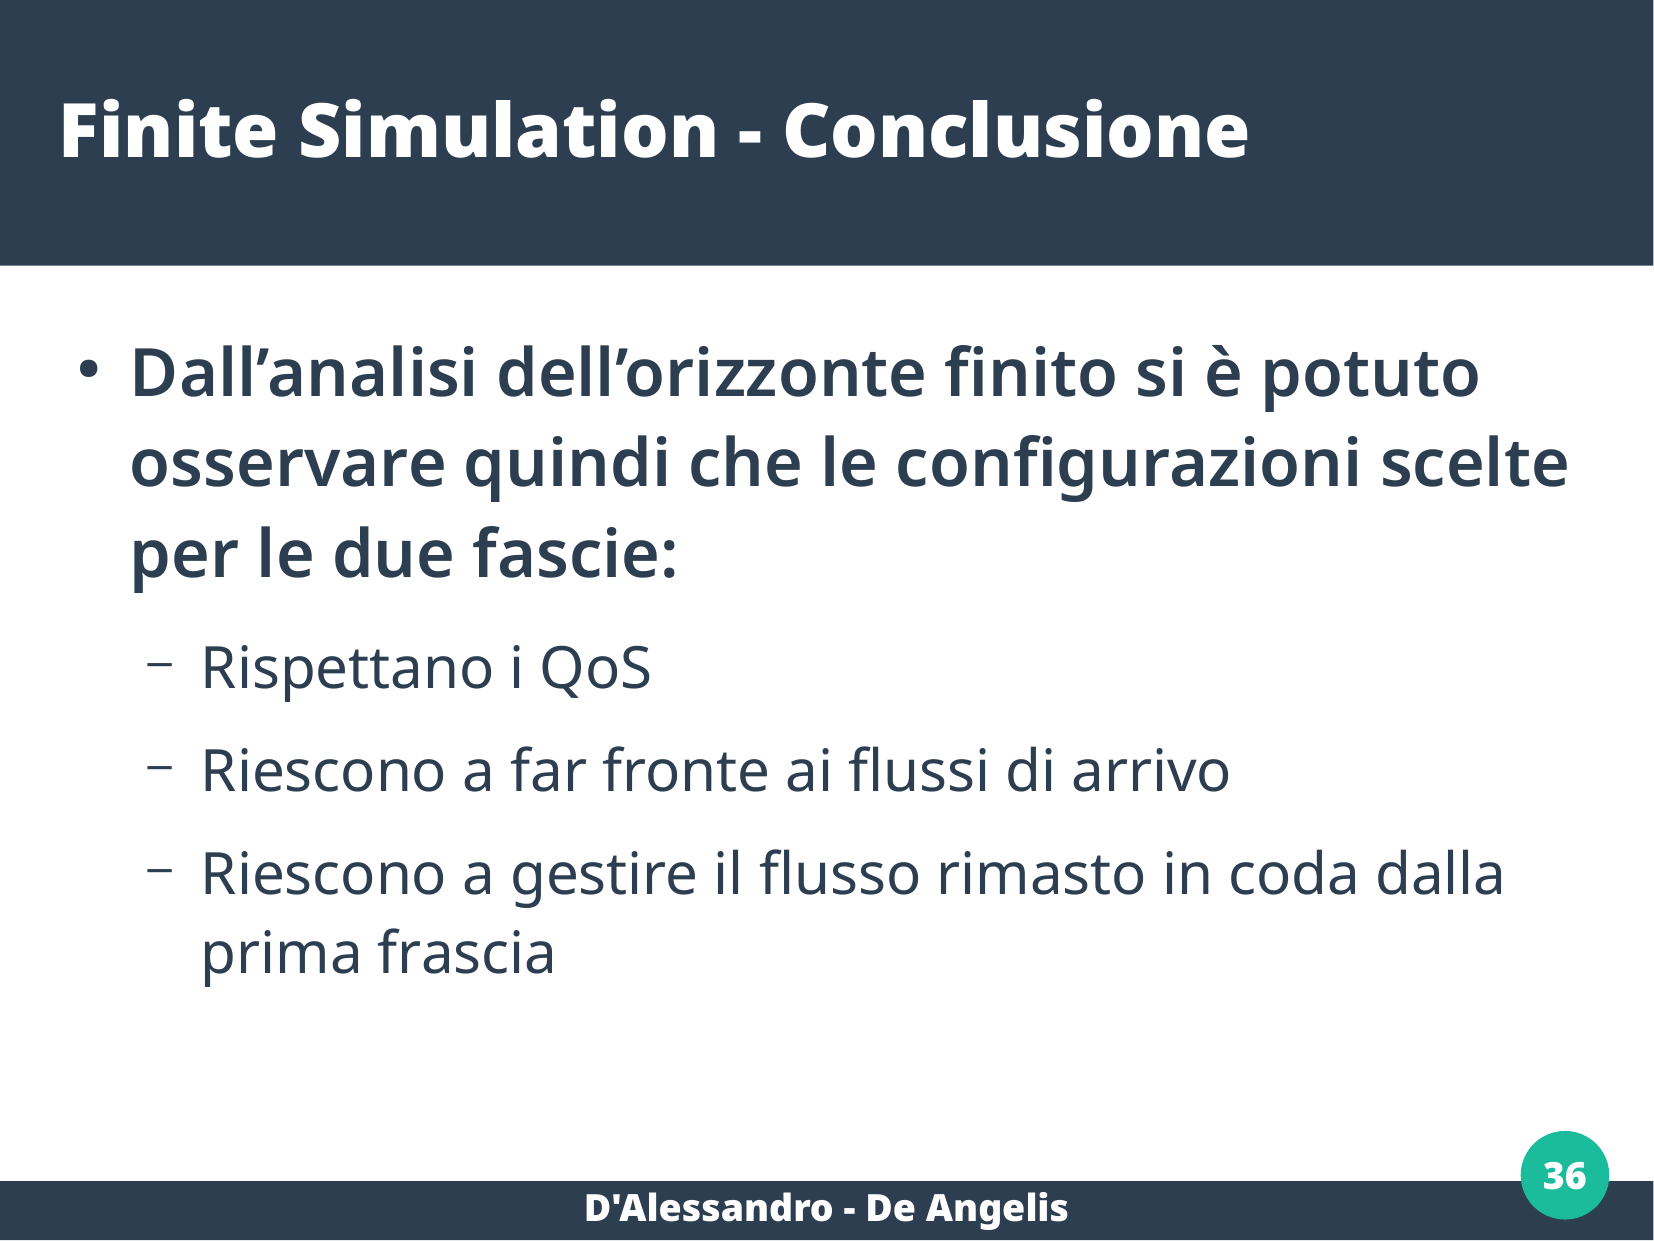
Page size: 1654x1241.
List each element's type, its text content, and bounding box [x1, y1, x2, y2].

list Dall’analisi dell’orizzonte finito si è potuto osservare quindi che le configurazioni scelte per le due fascie: Rispettano i QoS Riescono a far fronte ai flussi di arrivo Riescono a gestire il flusso rimasto in coda dalla prima frascia [59, 324, 1595, 1152]
title Finite Simulation - Conclusione [59, 49, 1595, 207]
